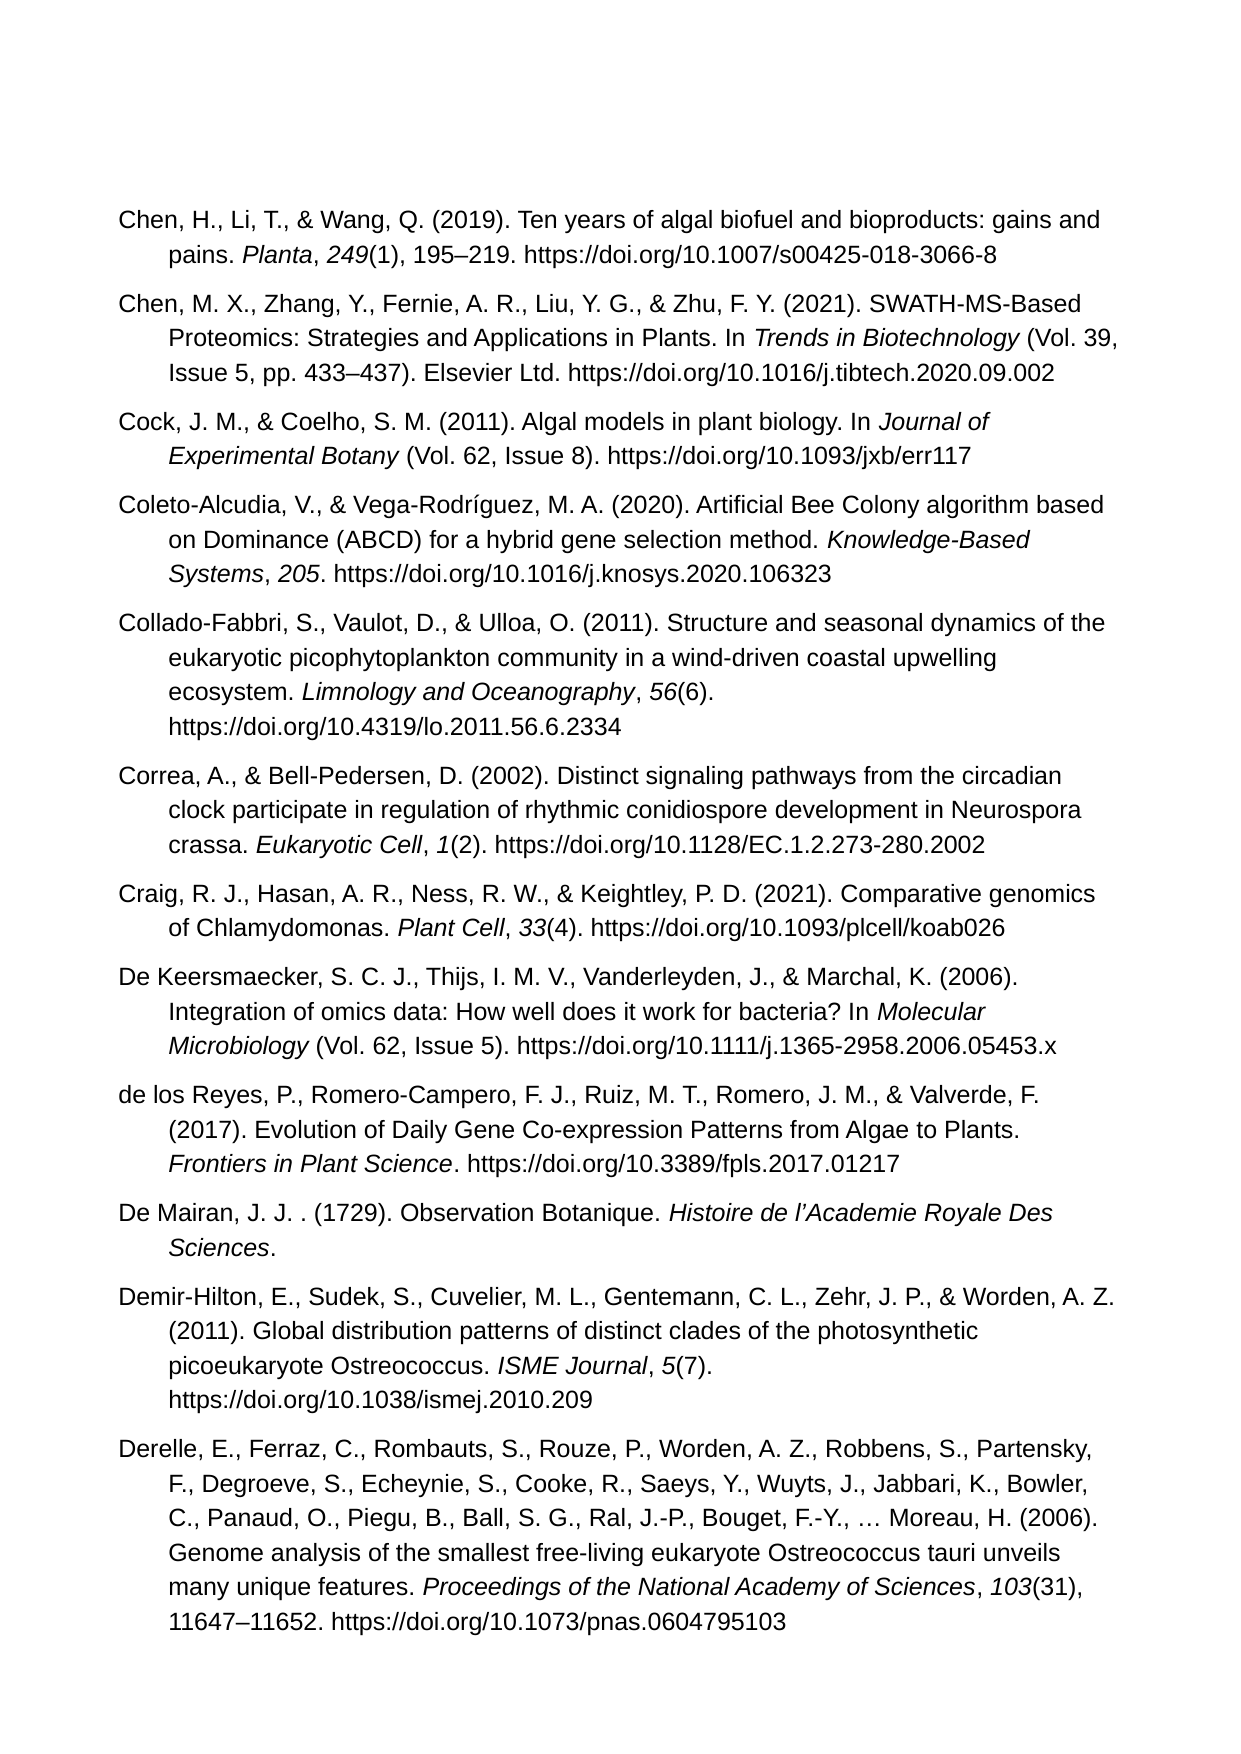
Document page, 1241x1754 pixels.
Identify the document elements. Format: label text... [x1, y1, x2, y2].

text Derelle, E., Ferraz, C., Rombauts, S., Rouze, P., Worden, A. Z., Robbens, S., Partensky, F., Degroeve, S., Echeynie, S., Cooke, R., Saeys, Y., Wuyts, J., Jabbari, K., Bowler, C., Panaud, O., Piegu, B., Ball, S. G., Ral, J.-P., Bouget, F.-Y., … Moreau, H. (2006). Genome analysis of the smallest free-living eukaryote Ostreococcus tauri unveils many unique features. Proceedings of the National Academy of Sciences, 103(31), 11647–11652. https://doi.org/10.1073/pnas.0604795103 [118, 1434, 1122, 1636]
text Cock, J. M., & Coelho, S. M. (2011). Algal models in plant biology. In Journal of Experimental Botany (Vol. 62, Issue 8). https://doi.org/10.1093/jxb/err117 [118, 407, 1122, 470]
text de los Reyes, P., Romero-Campero, F. J., Ruiz, M. T., Romero, J. M., & Valverde, F. (2017). Evolution of Daily Gene Co-expression Patterns from Algae to Plants. Frontiers in Plant Science. https://doi.org/10.3389/fpls.2017.01217 [118, 1080, 1122, 1178]
text Chen, H., Li, T., & Wang, Q. (2019). Ten years of algal biofuel and bioproducts: gains and pains. Planta, 249(1), 195–219. https://doi.org/10.1007/s00425-018-3066-8 [118, 205, 1122, 268]
text Craig, R. J., Hasan, A. R., Ness, R. W., & Keightley, P. D. (2021). Comparative genomics of Chlamydomonas. Plant Cell, 33(4). https://doi.org/10.1093/plcell/koab026 [118, 879, 1122, 942]
text Correa, A., & Bell-Pedersen, D. (2002). Distinct signaling pathways from the circadian clock participate in regulation of rhythmic conidiospore development in Neurospora crassa. Eukaryotic Cell, 1(2). https://doi.org/10.1128/EC.1.2.273-280.2002 [118, 761, 1122, 858]
text Demir-Hilton, E., Sudek, S., Cuvelier, M. L., Gentemann, C. L., Zehr, J. P., & Worden, A. Z. (2011). Global distribution patterns of distinct clades of the photosynthetic picoeukaryote Ostreococcus. ISME Journal, 5(7). https://doi.org/10.1038/ismej.2010.209 [118, 1282, 1122, 1414]
text De Mairan, J. J. . (1729). Observation Botanique. Histoire de l’Academie Royale Des Sciences. [118, 1198, 1122, 1262]
text De Keersmaecker, S. C. J., Thijs, I. M. V., Vanderleyden, J., & Marchal, K. (2006). Integration of omics data: How well does it work for bacteria? In Molecular Microbiology (Vol. 62, Issue 5). https://doi.org/10.1111/j.1365-2958.2006.05453.x [118, 962, 1122, 1060]
text Chen, M. X., Zhang, Y., Fernie, A. R., Liu, Y. G., & Zhu, F. Y. (2021). SWATH-MS-Based Proteomics: Strategies and Applications in Plants. In Trends in Biotechnology (Vol. 39, Issue 5, pp. 433–437). Elsevier Ltd. https://doi.org/10.1016/j.tibtech.2020.09.002 [118, 289, 1122, 386]
text Collado-Fabbri, S., Vaulot, D., & Ulloa, O. (2011). Structure and seasonal dynamics of the eukaryotic picophytoplankton community in a wind-driven coastal upwelling ecosystem. Limnology and Oceanography, 56(6). https://doi.org/10.4319/lo.2011.56.6.2334 [118, 608, 1122, 740]
text Coleto-Alcudia, V., & Vega-Rodríguez, M. A. (2020). Artificial Bee Colony algorithm based on Dominance (ABCD) for a hybrid gene selection method. Knowledge-Based Systems, 205. https://doi.org/10.1016/j.knosys.2020.106323 [118, 490, 1122, 588]
